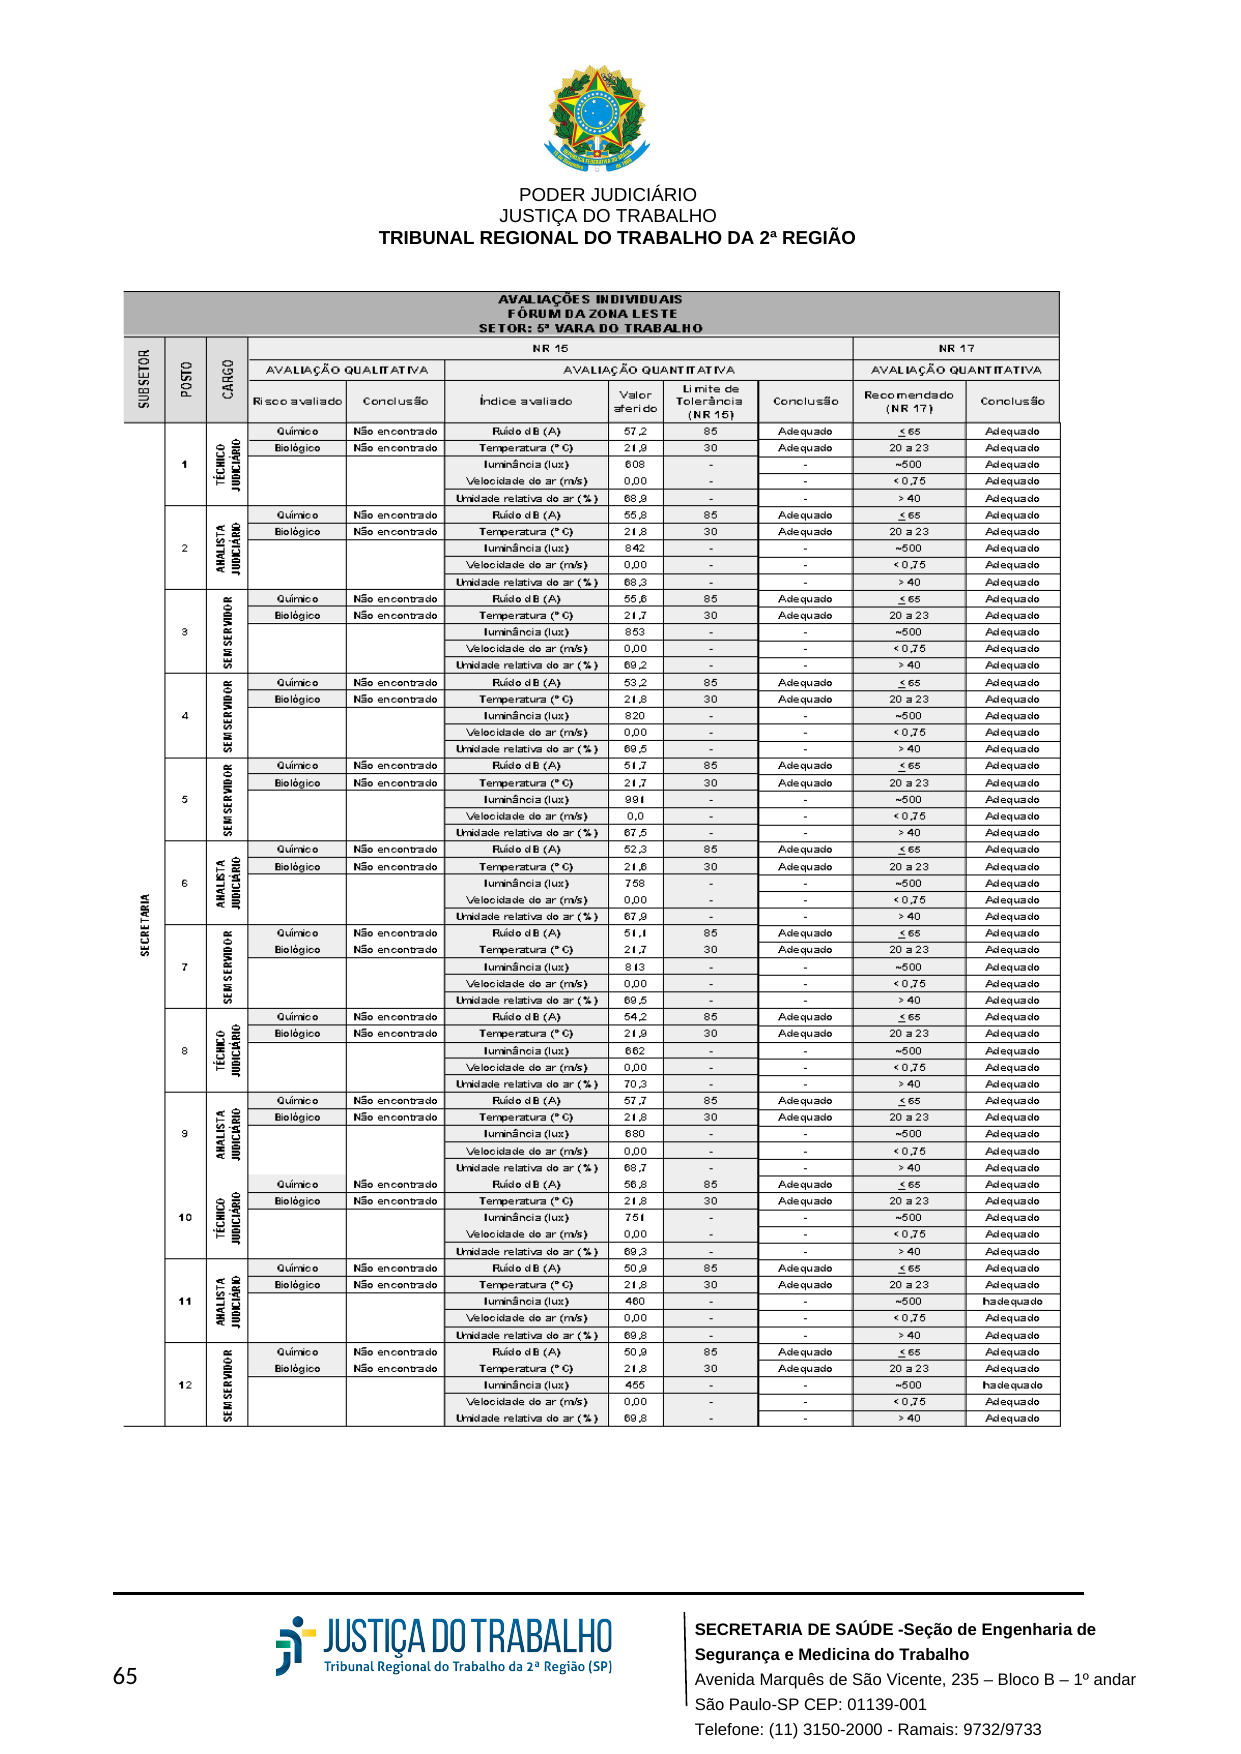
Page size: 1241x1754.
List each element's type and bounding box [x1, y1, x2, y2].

picture [543, 65, 650, 172]
picture [123, 291, 1063, 1431]
table_header [113, 291, 123, 1431]
picture [276, 1616, 612, 1676]
